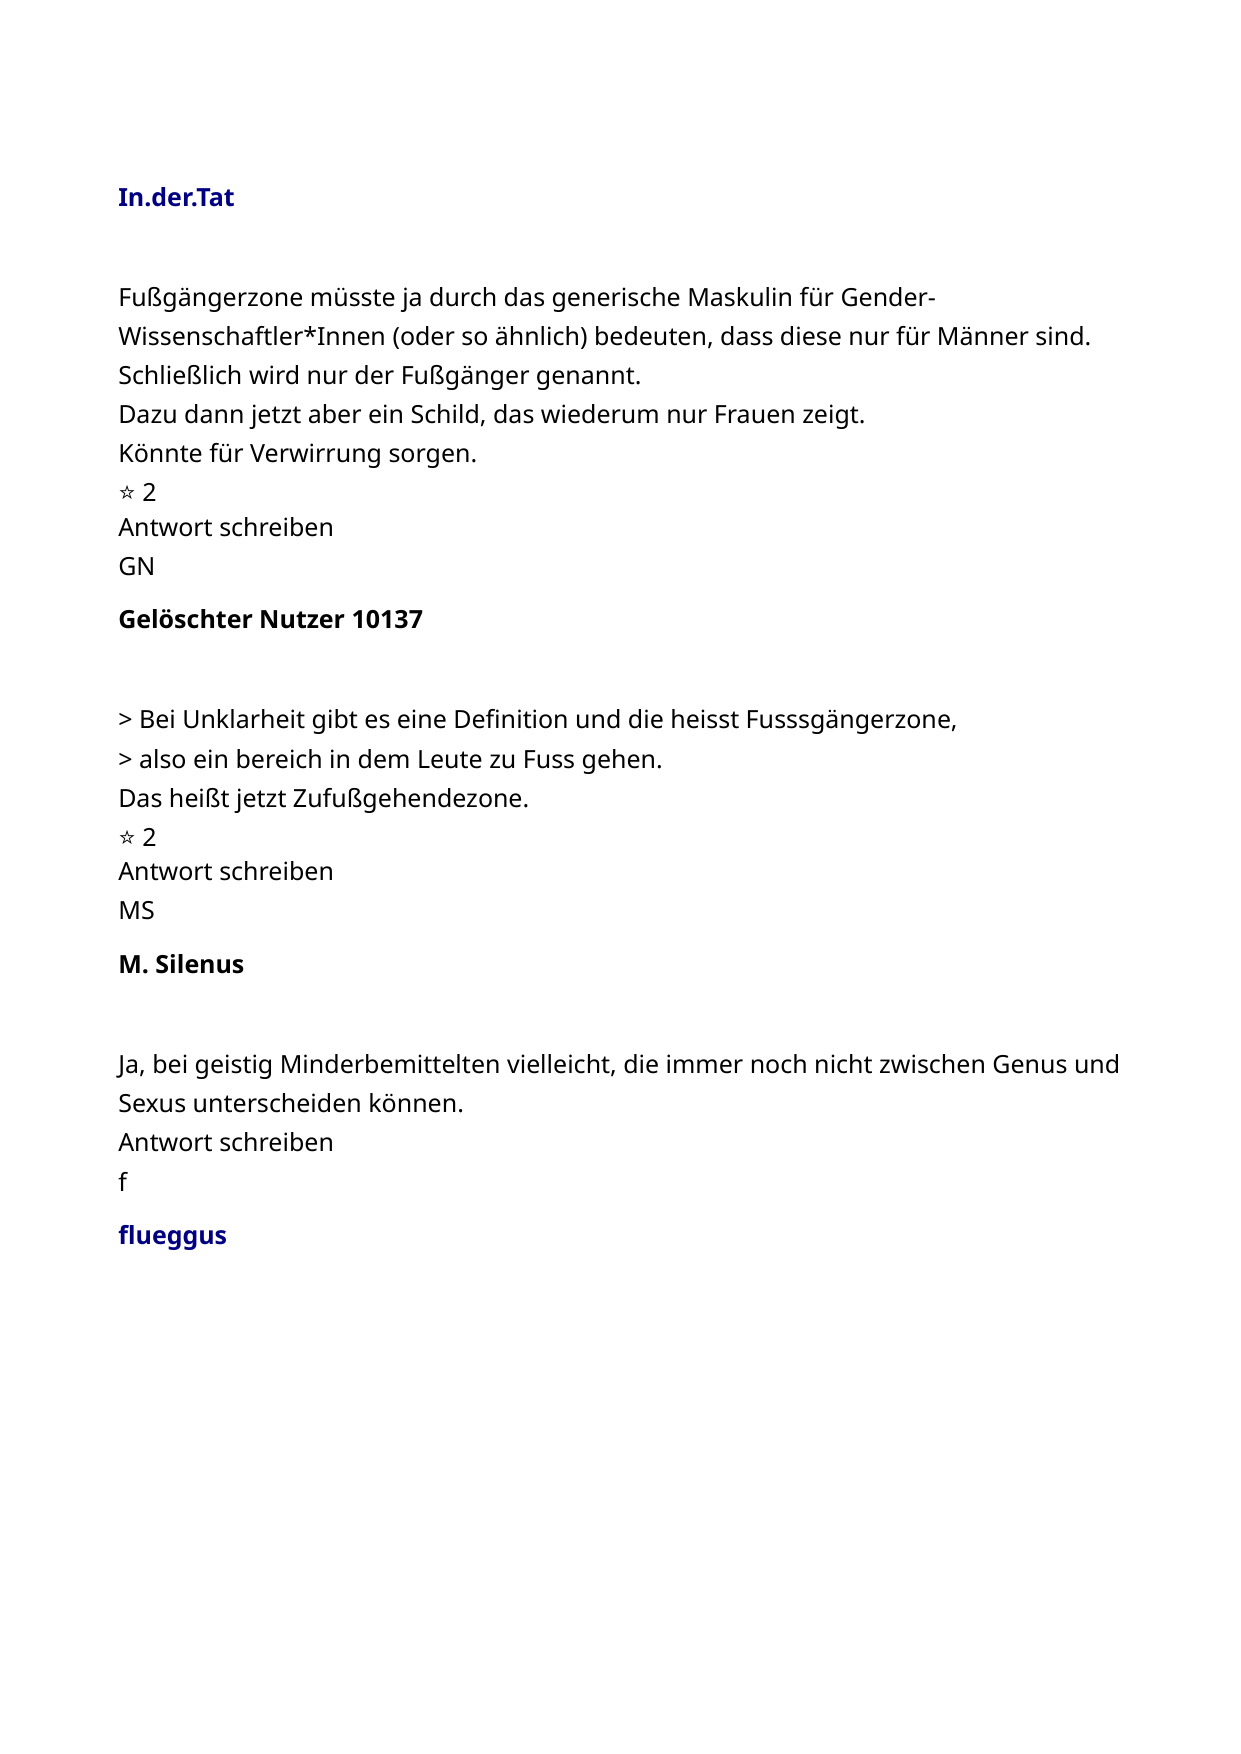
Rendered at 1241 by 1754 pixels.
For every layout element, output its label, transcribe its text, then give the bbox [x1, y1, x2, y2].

text f [118, 1164, 1122, 1198]
subtitle In.der.Tat [118, 179, 1122, 213]
text Ja, bei geistig Minderbemittelten vielleicht, die immer noch nicht zwischen Genus und Sexus unterscheiden können. [118, 1047, 1122, 1120]
subtitle flueggus [118, 1218, 1122, 1252]
subtitle M. Silenus [118, 947, 1122, 981]
text ⭐️ 2 [118, 820, 1122, 854]
text Fußgängerzone müsste ja durch das generische Maskulin für Gender-Wissenschaftler*Innen (oder so ähnlich) bedeuten, dass diese nur für Männer sind. Schließlich wird nur der Fußgänger genannt. Dazu dann jetzt aber ein Schild, das wiederum nur Frauen zeigt. Könnte für Verwirrung sorgen. [118, 279, 1122, 470]
text ⭐️ 2 [118, 475, 1122, 509]
text Antwort schreiben [118, 509, 1122, 543]
text > Bei Unklarheit gibt es eine Definition und die heisst Fusssgängerzone, > also ein bereich in dem Leute zu Fuss gehen. [118, 702, 1122, 775]
subtitle Gelöschter Nutzer 10137 [118, 602, 1122, 636]
text Das heißt jetzt Zufußgehendezone. [118, 781, 1122, 814]
text Antwort schreiben [118, 854, 1122, 888]
text MS [118, 893, 1122, 927]
text Antwort schreiben [118, 1125, 1122, 1159]
text GN [118, 548, 1122, 582]
